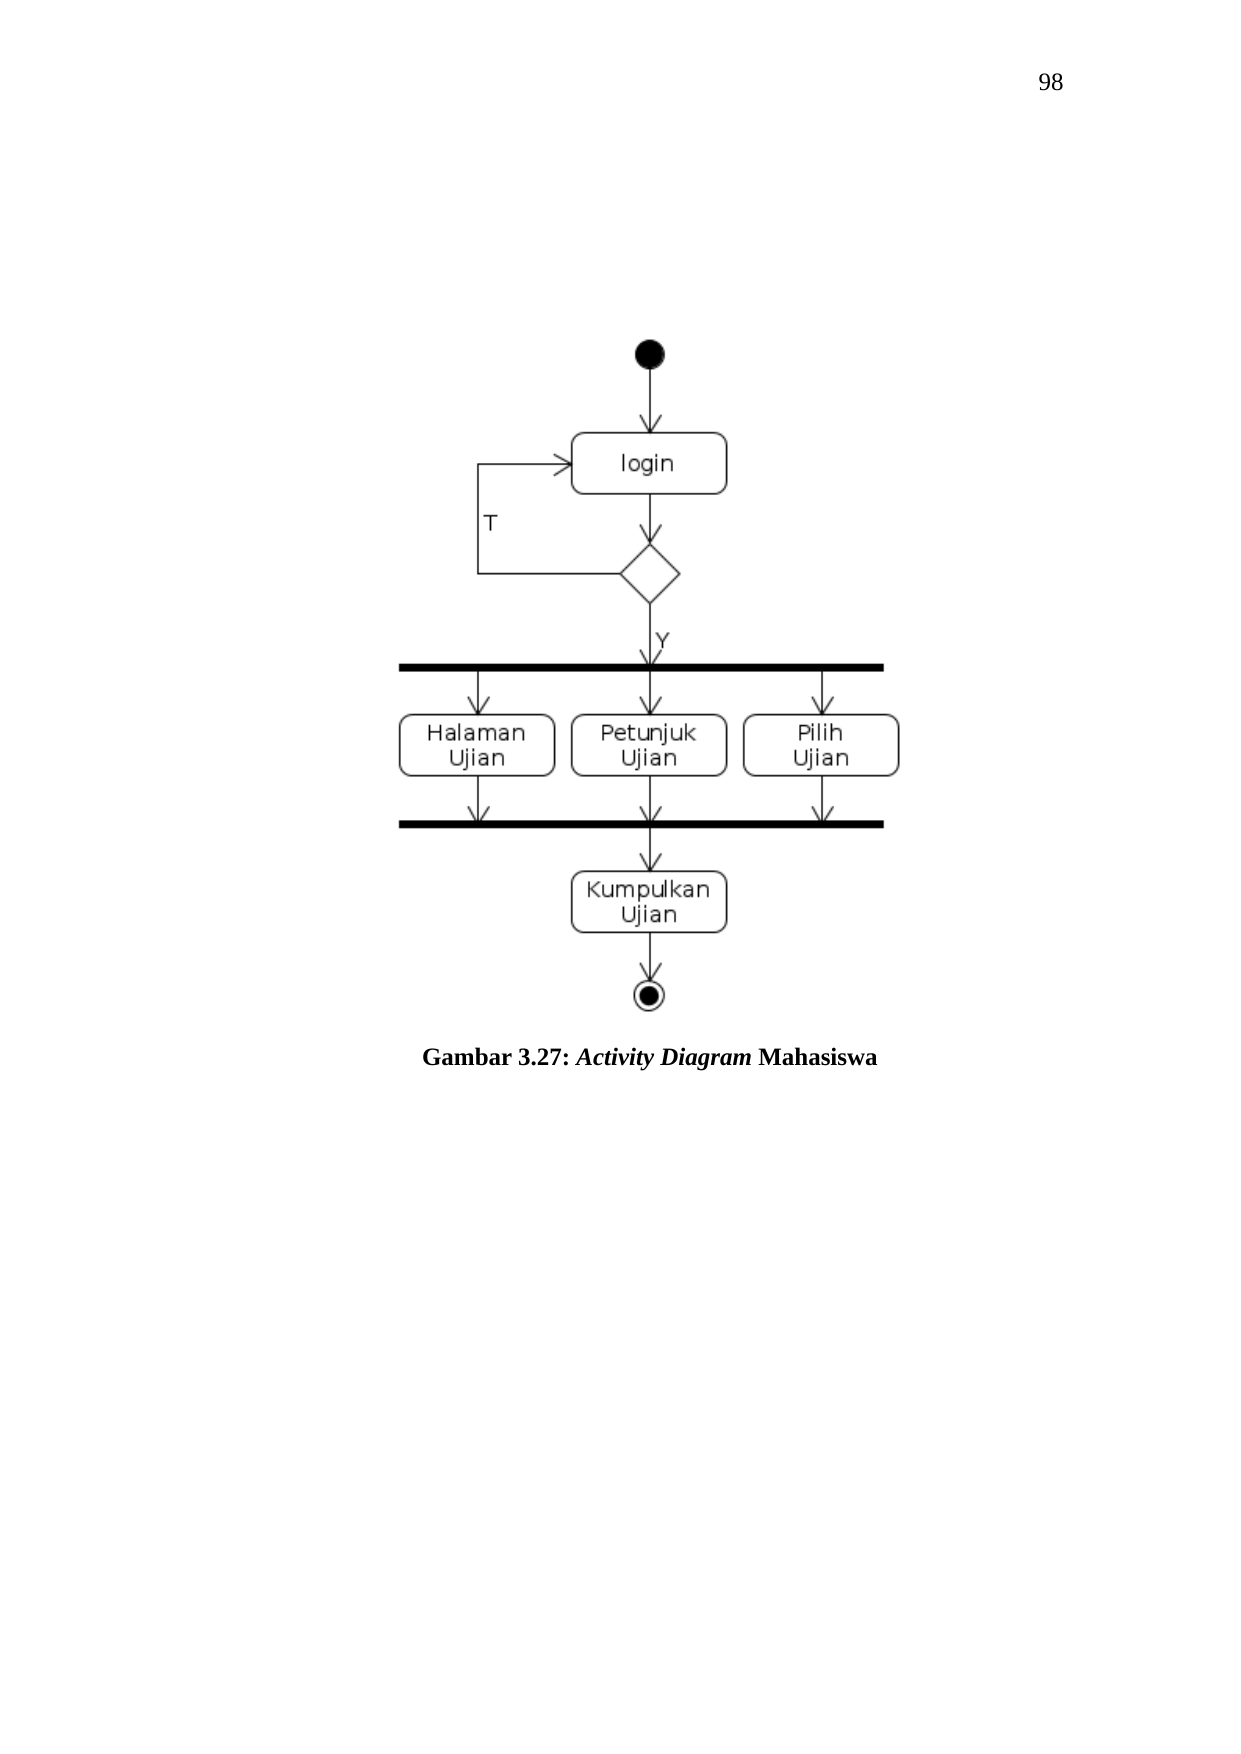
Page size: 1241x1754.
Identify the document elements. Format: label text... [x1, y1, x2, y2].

picture [368, 307, 931, 1043]
text Gambar 3.27: Activity Diagram Mahasiswa [368, 1043, 931, 1071]
